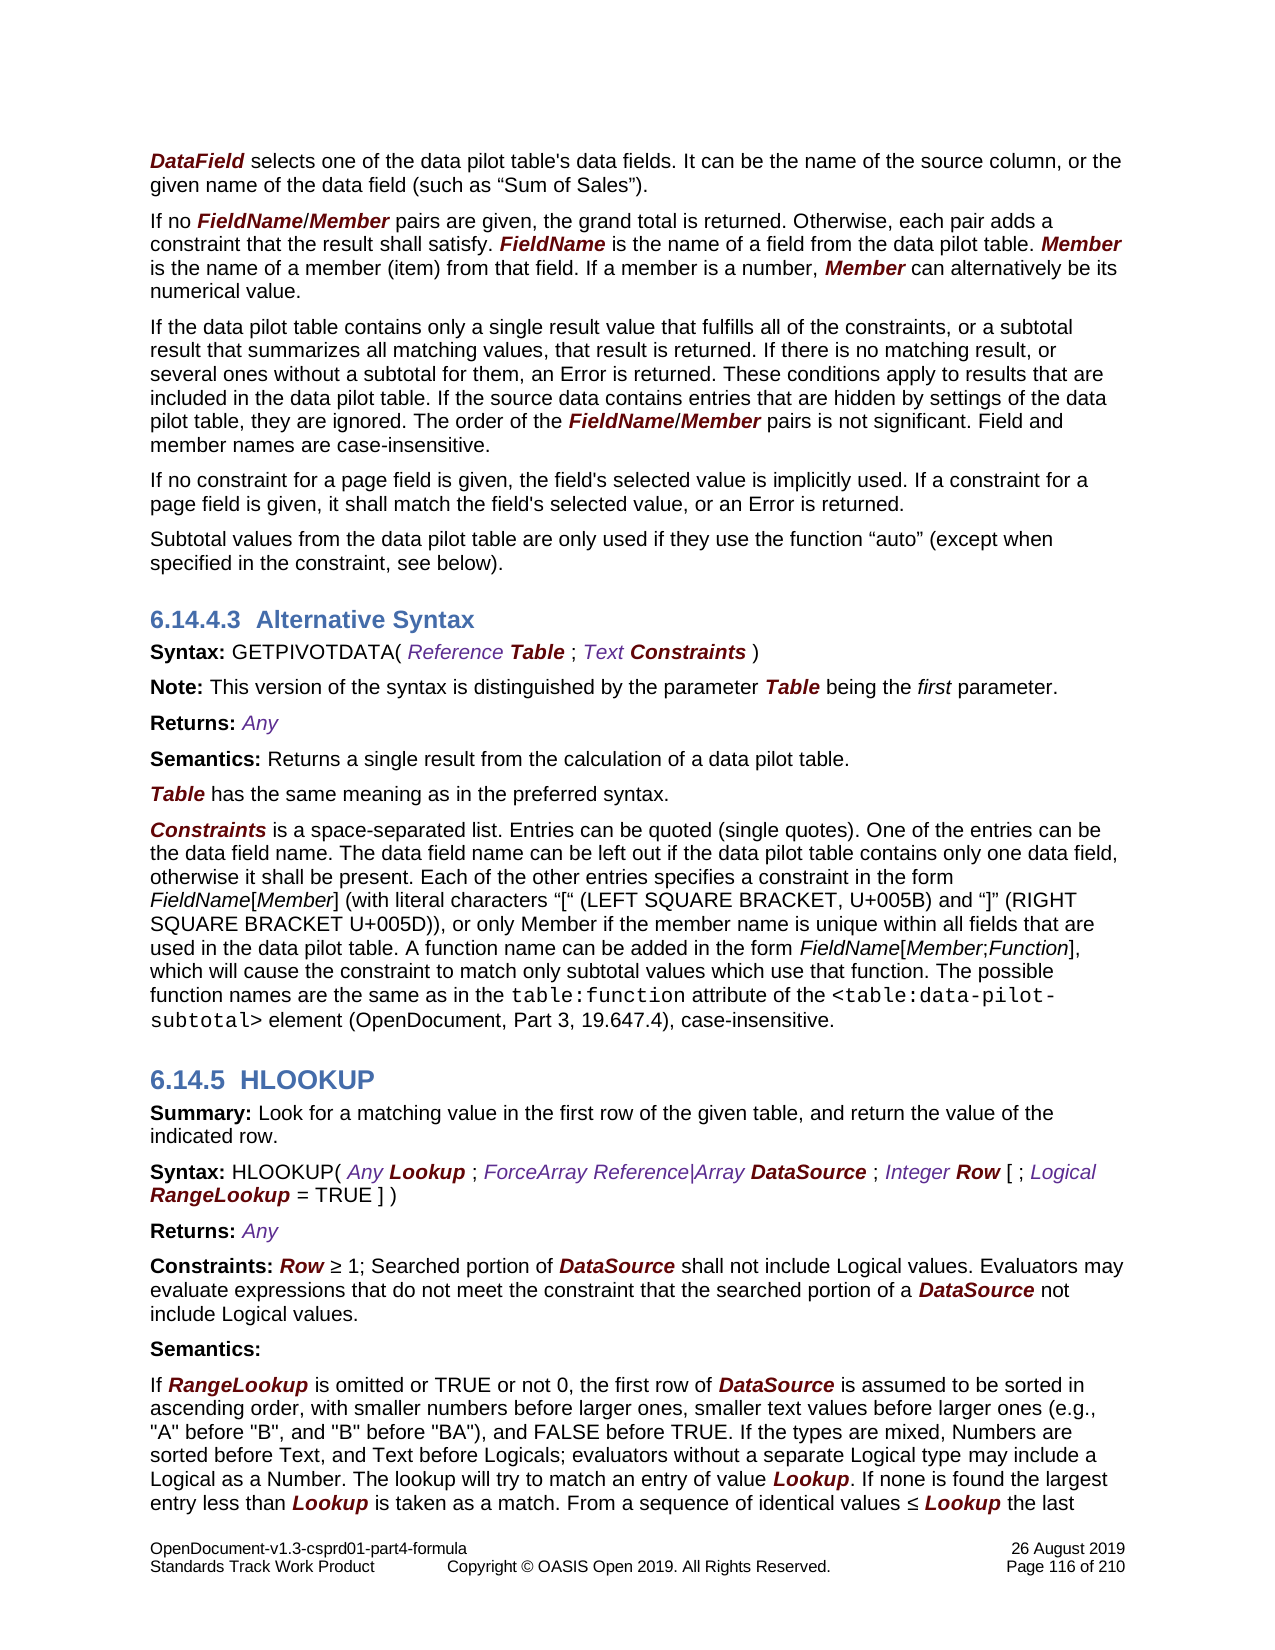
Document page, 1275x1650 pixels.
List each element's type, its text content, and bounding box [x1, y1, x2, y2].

text If RangeLookup is omitted or TRUE or not 0, the first row of DataSource is assumed to be sorted in ascending order, with smaller numbers before larger ones, smaller text values before larger ones (e.g., "A" before "B", and "B" before "BA"), and FALSE before TRUE. If the types are mixed, Numbers are sorted before Text, and Text before Logicals; evaluators without a separate Logical type may include a Logical as a Number. The lookup will try to match an entry of value Lookup. If none is found the largest entry less than Lookup is taken as a match. From a sequence of identical values ≤ Lookup the last [150, 1373, 1125, 1514]
text Semantics: [150, 1338, 1125, 1361]
text Subtotal values from the data pilot table are only used if they use the function “auto” (except when specified in the constraint, see below). [150, 528, 1125, 575]
subtitle HLOOKUP [150, 1065, 1125, 1095]
text Syntax: HLOOKUP( Any Lookup ; ForceArray Reference|Array DataSource ; Integer Row [ ; Logical RangeLookup = TRUE ] ) [150, 1160, 1125, 1207]
subtitle Alternative Syntax [150, 606, 1125, 634]
text If no constraint for a page field is given, the field's selected value is implicitly used. If a constraint for a page field is given, it shall match the field's selected value, or an Error is returned. [150, 469, 1125, 516]
text Note: This version of the syntax is distinguished by the parameter Table being the first parameter. [150, 676, 1125, 699]
text DataField selects one of the data pilot table's data fields. It can be the name of the source column, or the given name of the data field (such as “Sum of Sales”). [150, 150, 1125, 197]
text Returns: Any [150, 1219, 1125, 1243]
text If the data pilot table contains only a single result value that fulfills all of the constraints, or a subtotal result that summarizes all matching values, that result is returned. If there is no matching result, or several ones without a subtotal for them, an Error is returned. These conditions apply to results that are included in the data pilot table. If the source data contains entries that are hidden by settings of the data pilot table, they are ignored. The order of the FieldName/Member pairs is not significant. Field and member names are case-insensitive. [150, 315, 1125, 457]
text Summary: Look for a matching value in the first row of the given table, and return the value of the indicated row. [150, 1101, 1125, 1148]
text Table has the same meaning as in the preferred syntax. [150, 783, 1125, 806]
text If no FieldName/Member pairs are given, the grand total is returned. Otherwise, each pair adds a constraint that the result shall satisfy. FieldName is the name of a field from the data pilot table. Member is the name of a member (item) from that field. If a member is a number, Member can alternatively be its numerical value. [150, 209, 1125, 303]
text Semantics: Returns a single result from the calculation of a data pilot table. [150, 747, 1125, 771]
text Returns: Any [150, 711, 1125, 735]
text Constraints: Row ≥ 1; Searched portion of DataSource shall not include Logical values. Evaluators may evaluate expressions that do not meet the constraint that the searched portion of a DataSource not include Logical values. [150, 1255, 1125, 1326]
text Constraints is a space-separated list. Entries can be quoted (single quotes). One of the entries can be the data field name. The data field name can be left out if the data pilot table contains only one data field, otherwise it shall be present. Each of the other entries specifies a constraint in the form FieldName[Member] (with literal characters “[“ (LEFT SQUARE BRACKET, U+005B) and “]” (RIGHT SQUARE BRACKET U+005D)), or only Member if the member name is unique within all fields that are used in the data pilot table. A function name can be added in the form FieldName[Member;Function], which will cause the constraint to match only subtotal values which use that function. The possible function names are the same as in the table:function attribute of the <table:data-pilot-subtotal> element (OpenDocument, Part 3, 19.647.4), case-insensitive. [150, 818, 1125, 1034]
text Syntax: GETPIVOTDATA( Reference Table ; Text Constraints ) [150, 640, 1125, 664]
